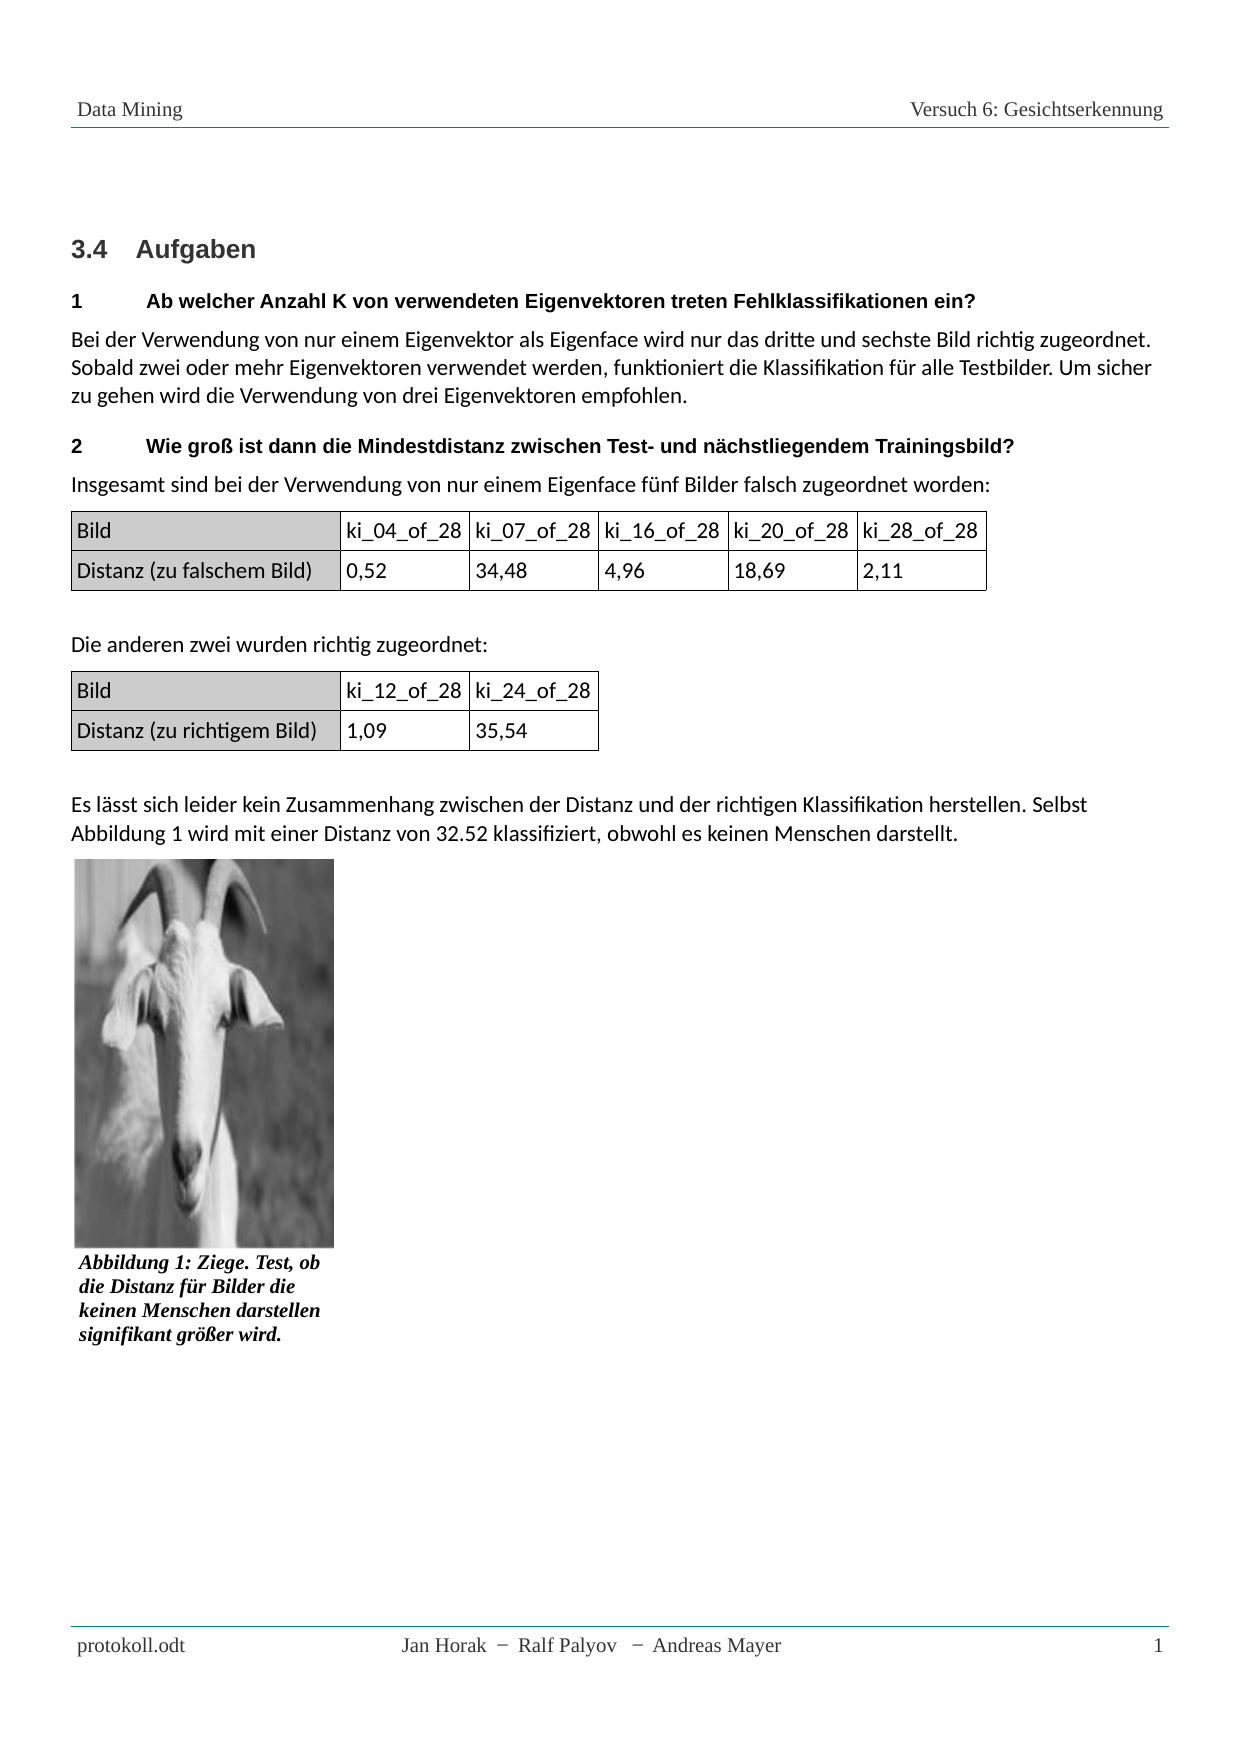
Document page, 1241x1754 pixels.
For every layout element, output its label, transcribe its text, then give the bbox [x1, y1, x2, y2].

subtitle Ab welcher Anzahl K von verwendeten Eigenvektoren treten Fehlklassifikationen ein? [71, 289, 1169, 312]
table_header ki_07_of_28 [470, 512, 598, 550]
text Bei der Verwendung von nur einem Eigenvektor als Eigenface wird nur das dritte und sechste Bild richtig zugeordnet. Sobald zwei oder mehr Eigenvektoren verwendet werden, funktioniert die Klassifikation für alle Testbilder. Um sicher zu gehen wird die Verwendung von drei Eigenvektoren empfohlen. [71, 325, 1169, 409]
text Insgesamt sind bei der Verwendung von nur einem Eigenface fünf Bilder falsch zugeordnet worden: [71, 470, 1169, 498]
table_cell Distanz (zu richtigem Bild) [72, 711, 340, 750]
table_cell 34,48 [470, 551, 598, 590]
table_header ki_04_of_28 [341, 512, 469, 550]
subtitle Wie groß ist dann die Mindestdistanz zwischen Test- und nächstliegendem Trainingsbild? [71, 434, 1169, 457]
table_header Bild [72, 672, 340, 710]
subtitle 3.4 Aufgaben [71, 234, 1169, 264]
table_header ki_12_of_28 [341, 672, 469, 710]
table_cell 18,69 [729, 551, 857, 590]
table_cell Distanz (zu falschem Bild) [72, 551, 340, 590]
table_header ki_20_of_28 [729, 512, 857, 550]
table_cell 0,52 [341, 551, 469, 590]
table_cell 2,11 [858, 551, 986, 590]
table_header ki_16_of_28 [599, 512, 728, 550]
table_header ki_24_of_28 [470, 672, 598, 710]
table_cell 4,96 [599, 551, 728, 590]
table_cell 35,54 [470, 711, 598, 750]
table_cell 1,09 [341, 711, 469, 750]
table_header Bild [72, 512, 340, 550]
table_header ki_28_of_28 [858, 512, 986, 550]
text Es lässt sich leider kein Zusammenhang zwischen der Distanz und der richtigen Klassifikation herstellen. Selbst Abbildung 1 wird mit einer Distanz von 32.52 klassifiziert, obwohl es keinen Menschen darstellt. [71, 791, 1169, 847]
text Die anderen zwei wurden richtig zugeordnet: [71, 630, 1169, 658]
text Abbildung 1: Ziege. Test, ob die Distanz für Bilder die keinen Menschen darstellen signifikant größer wird. [79, 1250, 328, 1346]
picture [73, 859, 334, 1250]
